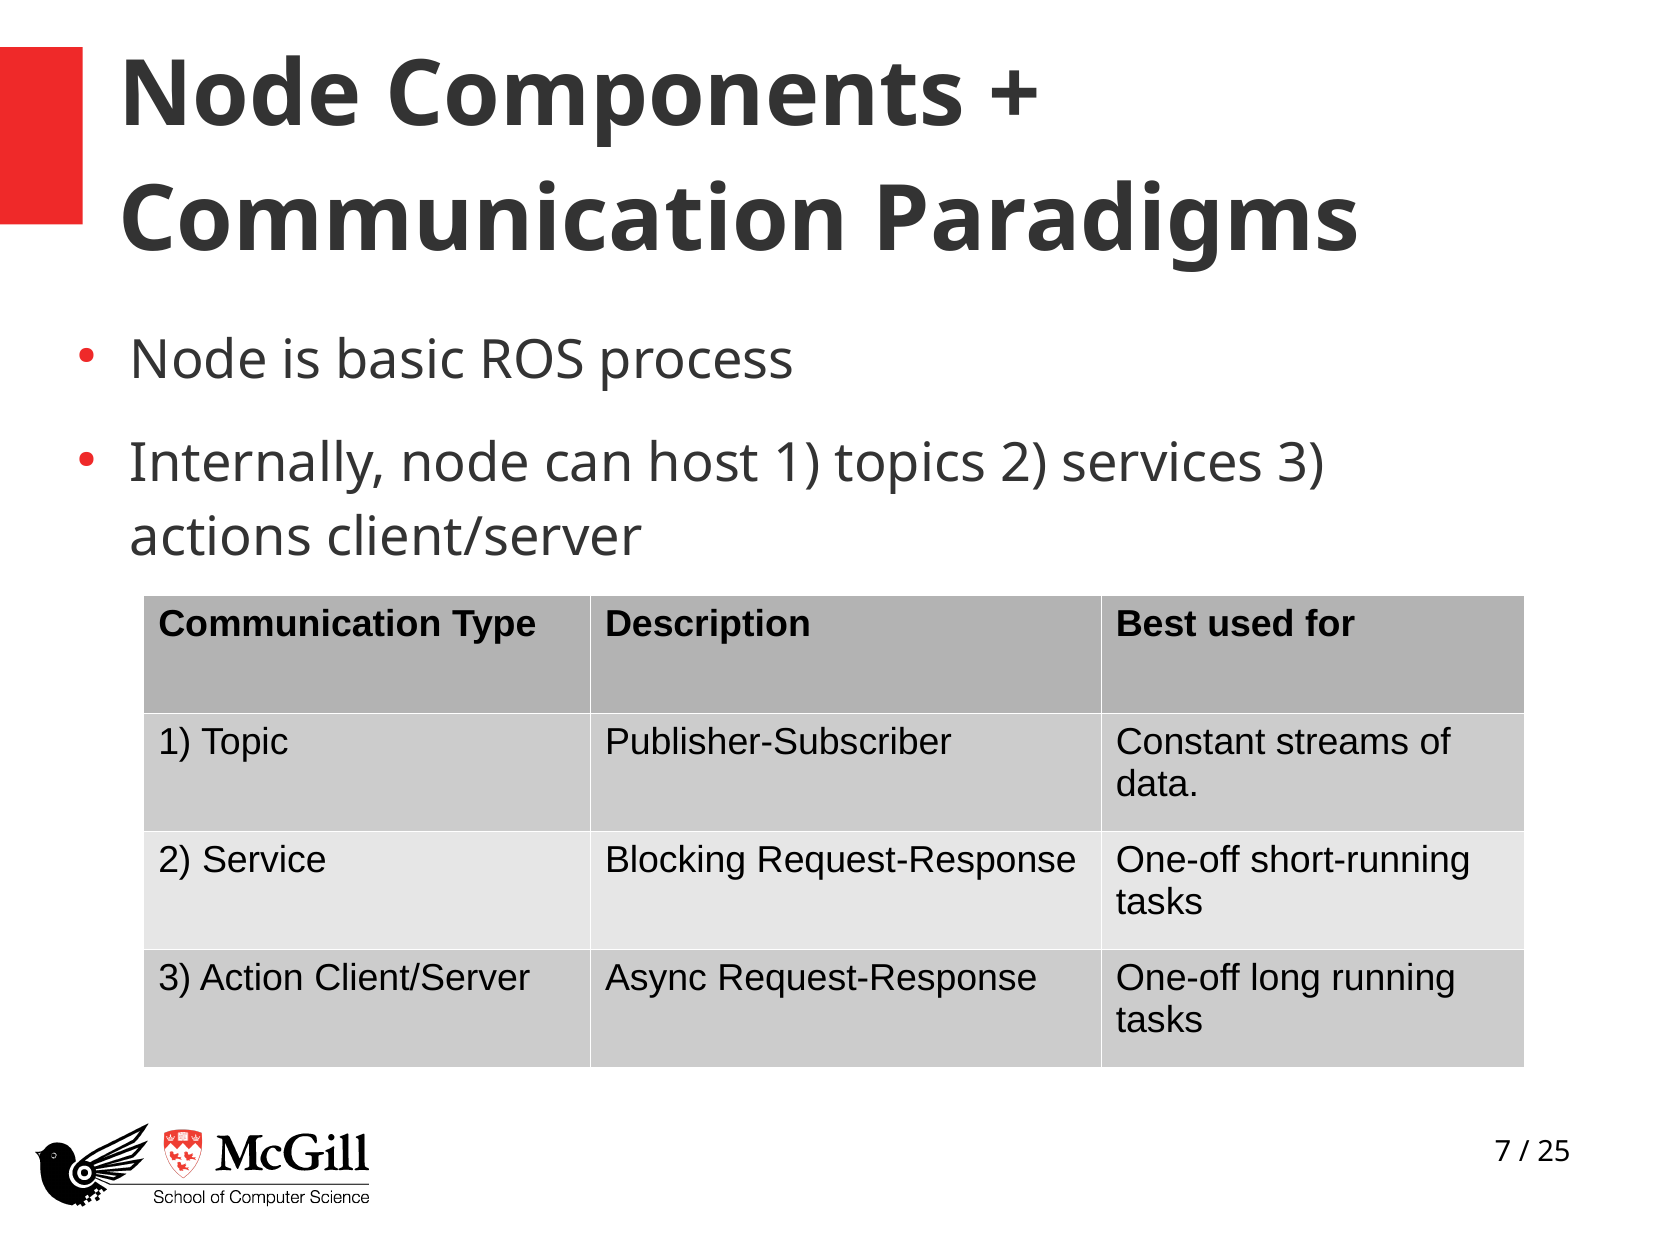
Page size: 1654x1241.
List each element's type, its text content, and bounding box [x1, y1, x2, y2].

table_cell 2) Service [144, 832, 590, 949]
list Node is basic ROS process Internally, node can host 1) topics 2) services 3) actions client/server [59, 320, 1477, 579]
table_header Communication Type [144, 596, 590, 713]
table_header Description [591, 596, 1101, 713]
table_cell Constant streams of data. [1102, 714, 1524, 831]
table_cell 1) Topic [144, 714, 590, 831]
table_cell One-off long running tasks [1102, 950, 1524, 1067]
table_cell One-off short-running tasks [1102, 832, 1524, 949]
table_cell Publisher-Subscriber [591, 714, 1101, 831]
picture [35, 1110, 369, 1216]
table_cell 3) Action Client/Server [144, 950, 590, 1067]
table_header Best used for [1102, 596, 1524, 713]
table_cell Blocking Request-Response [591, 832, 1101, 949]
title Node Components + Communication Paradigms [118, 45, 1571, 260]
table_cell Async Request-Response [591, 950, 1101, 1067]
